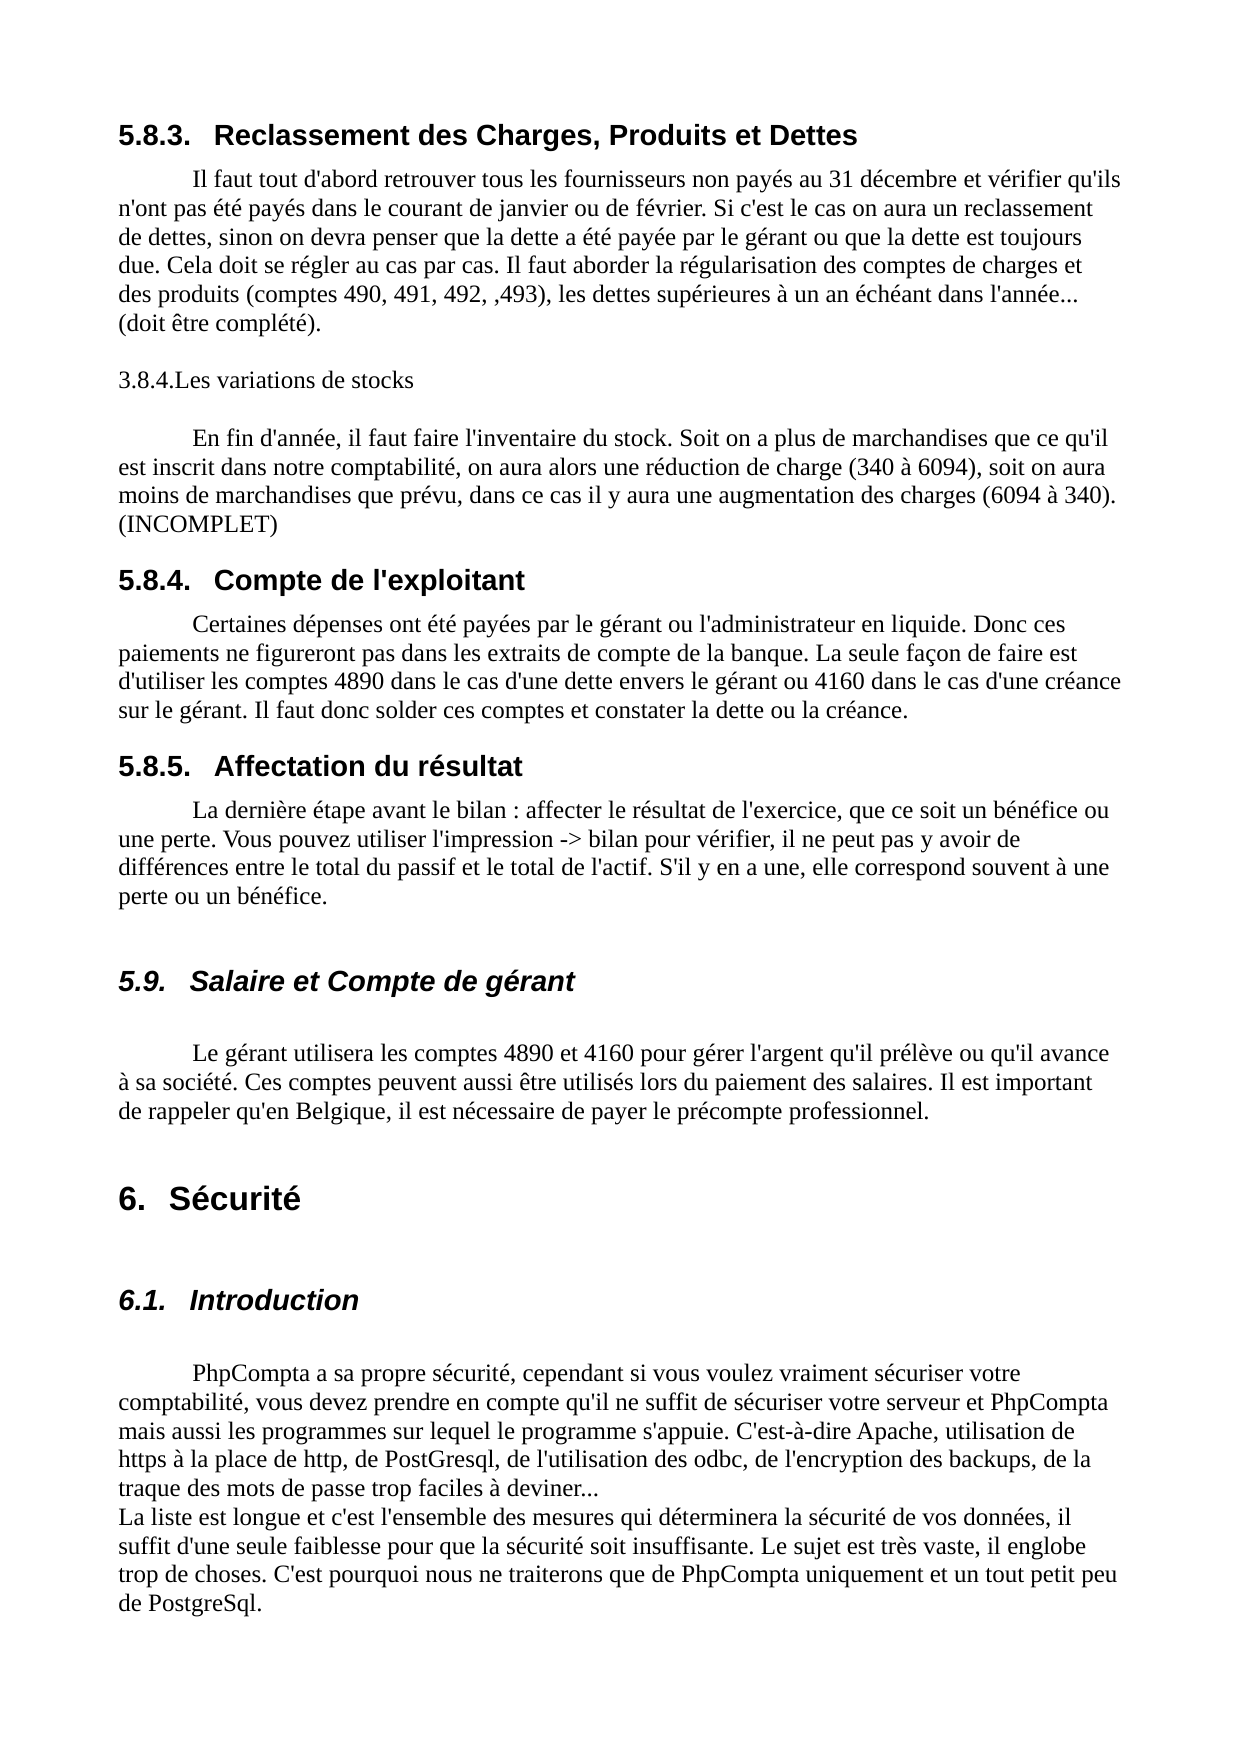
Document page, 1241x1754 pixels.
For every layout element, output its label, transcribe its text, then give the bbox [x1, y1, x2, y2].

text Certaines dépenses ont été payées par le gérant ou l'administrateur en liquide. Donc ces paiements ne figureront pas dans les extraits de compte de la banque. La seule façon de faire est d'utiliser les comptes 4890 dans le cas d'une dette envers le gérant ou 4160 dans le cas d'une créance sur le gérant. Il faut donc solder ces comptes et constater la dette ou la créance. [118, 609, 1122, 724]
subtitle Introduction [118, 1283, 1122, 1317]
subtitle Reclassement des Charges, Produits et Dettes [118, 118, 1122, 152]
text Il faut tout d'abord retrouver tous les fournisseurs non payés au 31 décembre et vérifier qu'ils n'ont pas été payés dans le courant de janvier ou de février. Si c'est le cas on aura un reclassement de dettes, sinon on devra penser que la dette a été payée par le gérant ou que la dette est toujours due. Cela doit se régler au cas par cas. Il faut aborder la régularisation des comptes de charges et des produits (comptes 490, 491, 492, ,493), les dettes supérieures à un an échéant dans l'année... (doit être complété). [118, 164, 1122, 337]
text En fin d'année, il faut faire l'inventaire du stock. Soit on a plus de marchandises que ce qu'il est inscrit dans notre comptabilité, on aura alors une réduction de charge (340 à 6094), soit on aura moins de marchandises que prévu, dans ce cas il y aura une augmentation des charges (6094 à 340). (INCOMPLET) [118, 423, 1122, 538]
subtitle Sécurité [118, 1178, 1122, 1217]
text PhpCompta a sa propre sécurité, cependant si vous voulez vraiment sécuriser votre comptabilité, vous devez prendre en compte qu'il ne suffit de sécuriser votre serveur et PhpCompta mais aussi les programmes sur lequel le programme s'appuie. C'est-à-dire Apache, utilisation de https à la place de http, de PostGresql, de l'utilisation des odbc, de l'encryption des backups, de la traque des mots de passe trop faciles à deviner... [118, 1358, 1122, 1502]
text La liste est longue et c'est l'ensemble des mesures qui déterminera la sécurité de vos données, il suffit d'une seule faiblesse pour que la sécurité soit insuffisante. Le sujet est très vaste, il englobe trop de choses. C'est pourquoi nous ne traiterons que de PhpCompta uniquement et un tout petit peu de PostgreSql. [118, 1502, 1122, 1617]
subtitle Affectation du résultat [118, 749, 1122, 782]
subtitle Compte de l'exploitant [118, 563, 1122, 596]
subtitle Salaire et Compte de gérant [118, 964, 1122, 997]
text La dernière étape avant le bilan : affecter le résultat de l'exercice, que ce soit un bénéfice ou une perte. Vous pouvez utiliser l'impression -> bilan pour vérifier, il ne peut pas y avoir de différences entre le total du passif et le total de l'actif. S'il y en a une, elle correspond souvent à une perte ou un bénéfice. [118, 795, 1122, 910]
text Le gérant utilisera les comptes 4890 et 4160 pour gérer l'argent qu'il prélève ou qu'il avance à sa société. Ces comptes peuvent aussi être utilisés lors du paiement des salaires. Il est important de rappeler qu'en Belgique, il est nécessaire de payer le précompte professionnel. [118, 1038, 1122, 1125]
text 3.8.4.Les variations de stocks [118, 365, 1122, 394]
